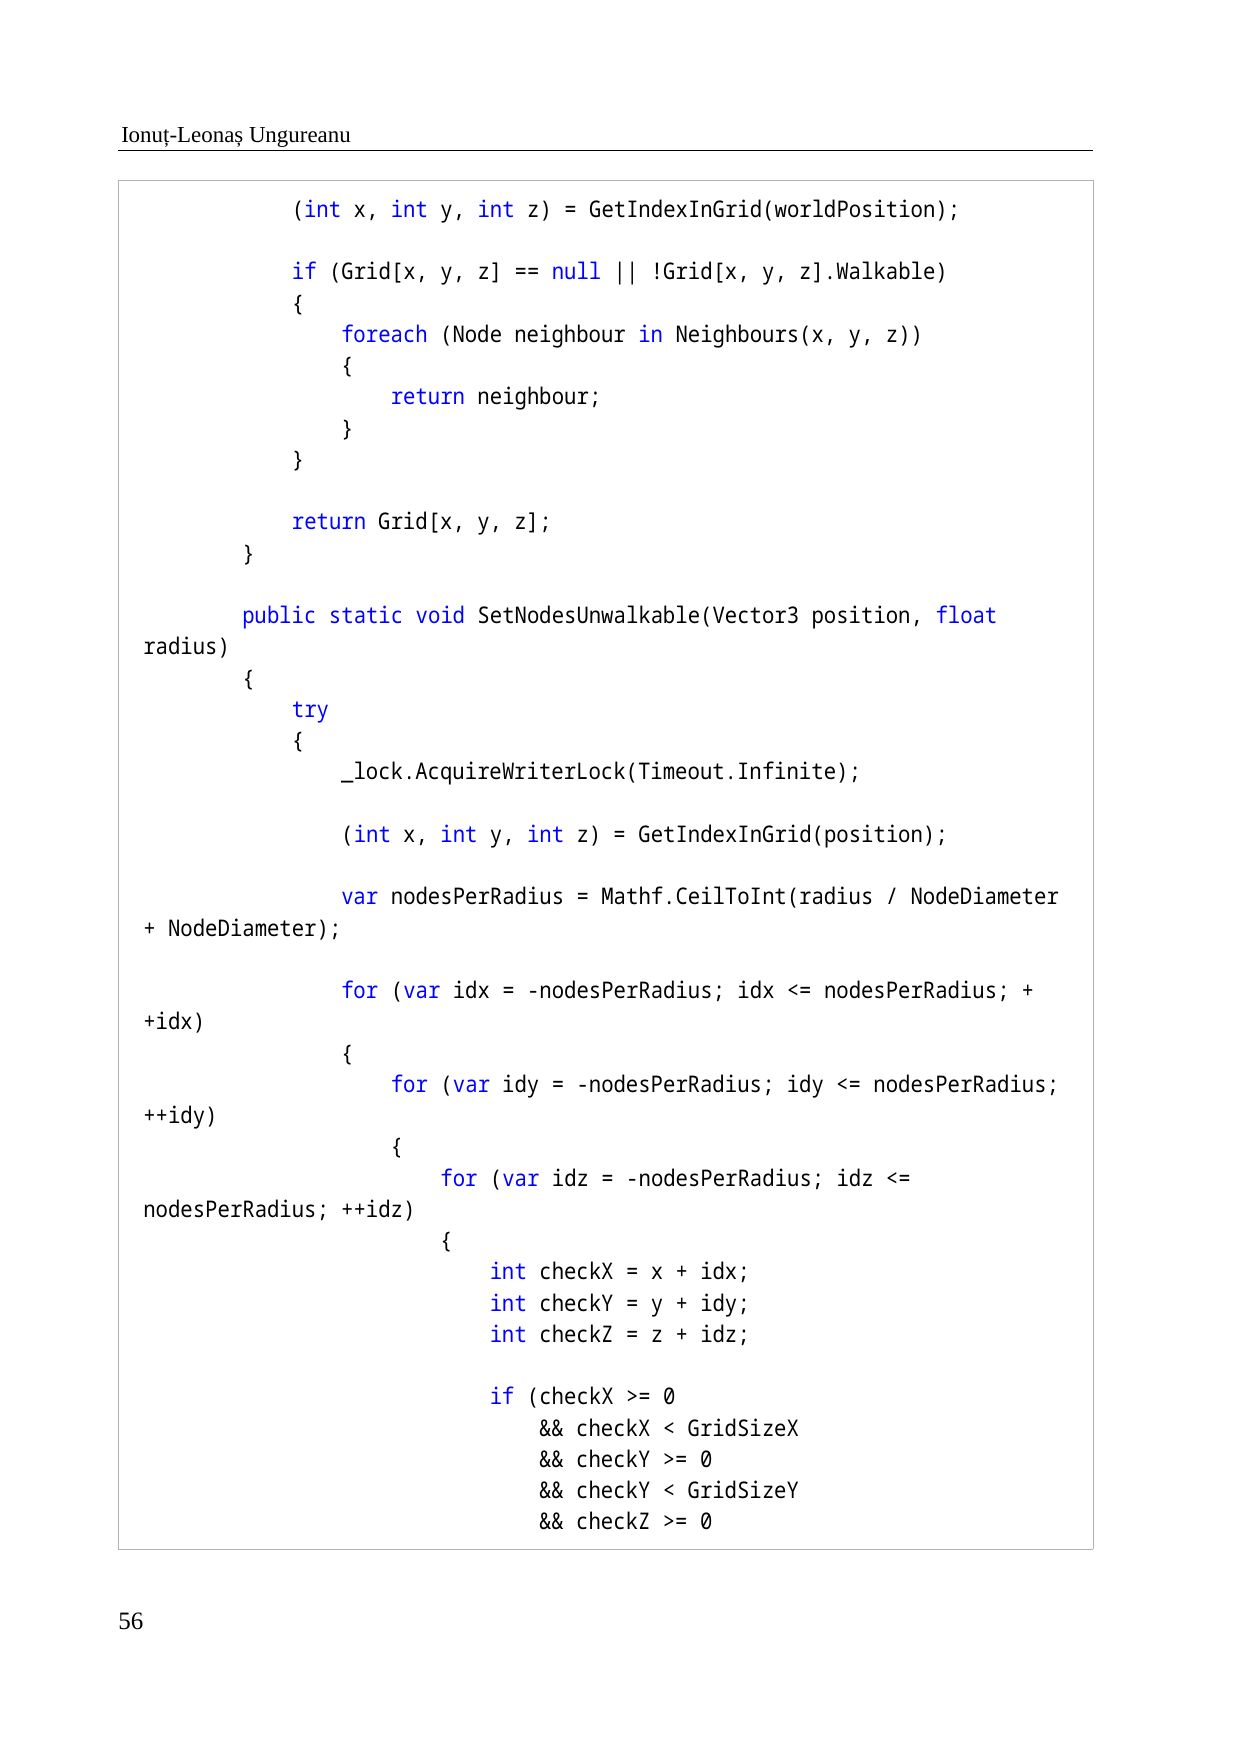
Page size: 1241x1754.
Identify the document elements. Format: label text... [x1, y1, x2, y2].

text for (var idx = -nodesPerRadius; idx <= nodesPerRadius; ++idx) [119, 961, 1093, 1024]
text public static void SetNodesUnwalkable(Vector3 position, float radius) [119, 586, 1093, 649]
text foreach (Node neighbour in Neighbours(x, y, z)) [119, 305, 1093, 336]
text if (Grid[x, y, z] == null || !Grid[x, y, z].Walkable) [119, 243, 1093, 274]
text && checkZ >= 0 [119, 1493, 1093, 1549]
text } [119, 430, 1093, 474]
text { [119, 1118, 1093, 1149]
text && checkY >= 0 [119, 1430, 1093, 1461]
text if (checkX >= 0 [119, 1368, 1093, 1399]
text { [119, 274, 1093, 305]
text { [119, 1024, 1093, 1055]
text { [119, 649, 1093, 680]
text && checkX < GridSizeX [119, 1399, 1093, 1430]
text (int x, int y, int z) = GetIndexInGrid(worldPosition); [119, 181, 1093, 224]
text int checkZ = z + idz; [119, 1305, 1093, 1349]
text for (var idy = -nodesPerRadius; idy <= nodesPerRadius; ++idy) [119, 1055, 1093, 1118]
text { [119, 711, 1093, 743]
text return Grid[x, y, z]; [119, 493, 1093, 524]
text && checkY < GridSizeY [119, 1461, 1093, 1493]
text _lock.AcquireWriterLock(Timeout.Infinite); [119, 743, 1093, 786]
text } [119, 524, 1093, 568]
text for (var idz = -nodesPerRadius; idz <= nodesPerRadius; ++idz) [119, 1149, 1093, 1211]
text { [119, 336, 1093, 368]
text try [119, 680, 1093, 711]
text int checkY = y + idy; [119, 1274, 1093, 1305]
text int checkX = x + idx; [119, 1243, 1093, 1274]
text } [119, 399, 1093, 430]
text (int x, int y, int z) = GetIndexInGrid(position); [119, 805, 1093, 849]
text return neighbour; [119, 368, 1093, 399]
text { [119, 1211, 1093, 1243]
text var nodesPerRadius = Mathf.CeilToInt(radius / NodeDiameter + NodeDiameter); [119, 868, 1093, 943]
